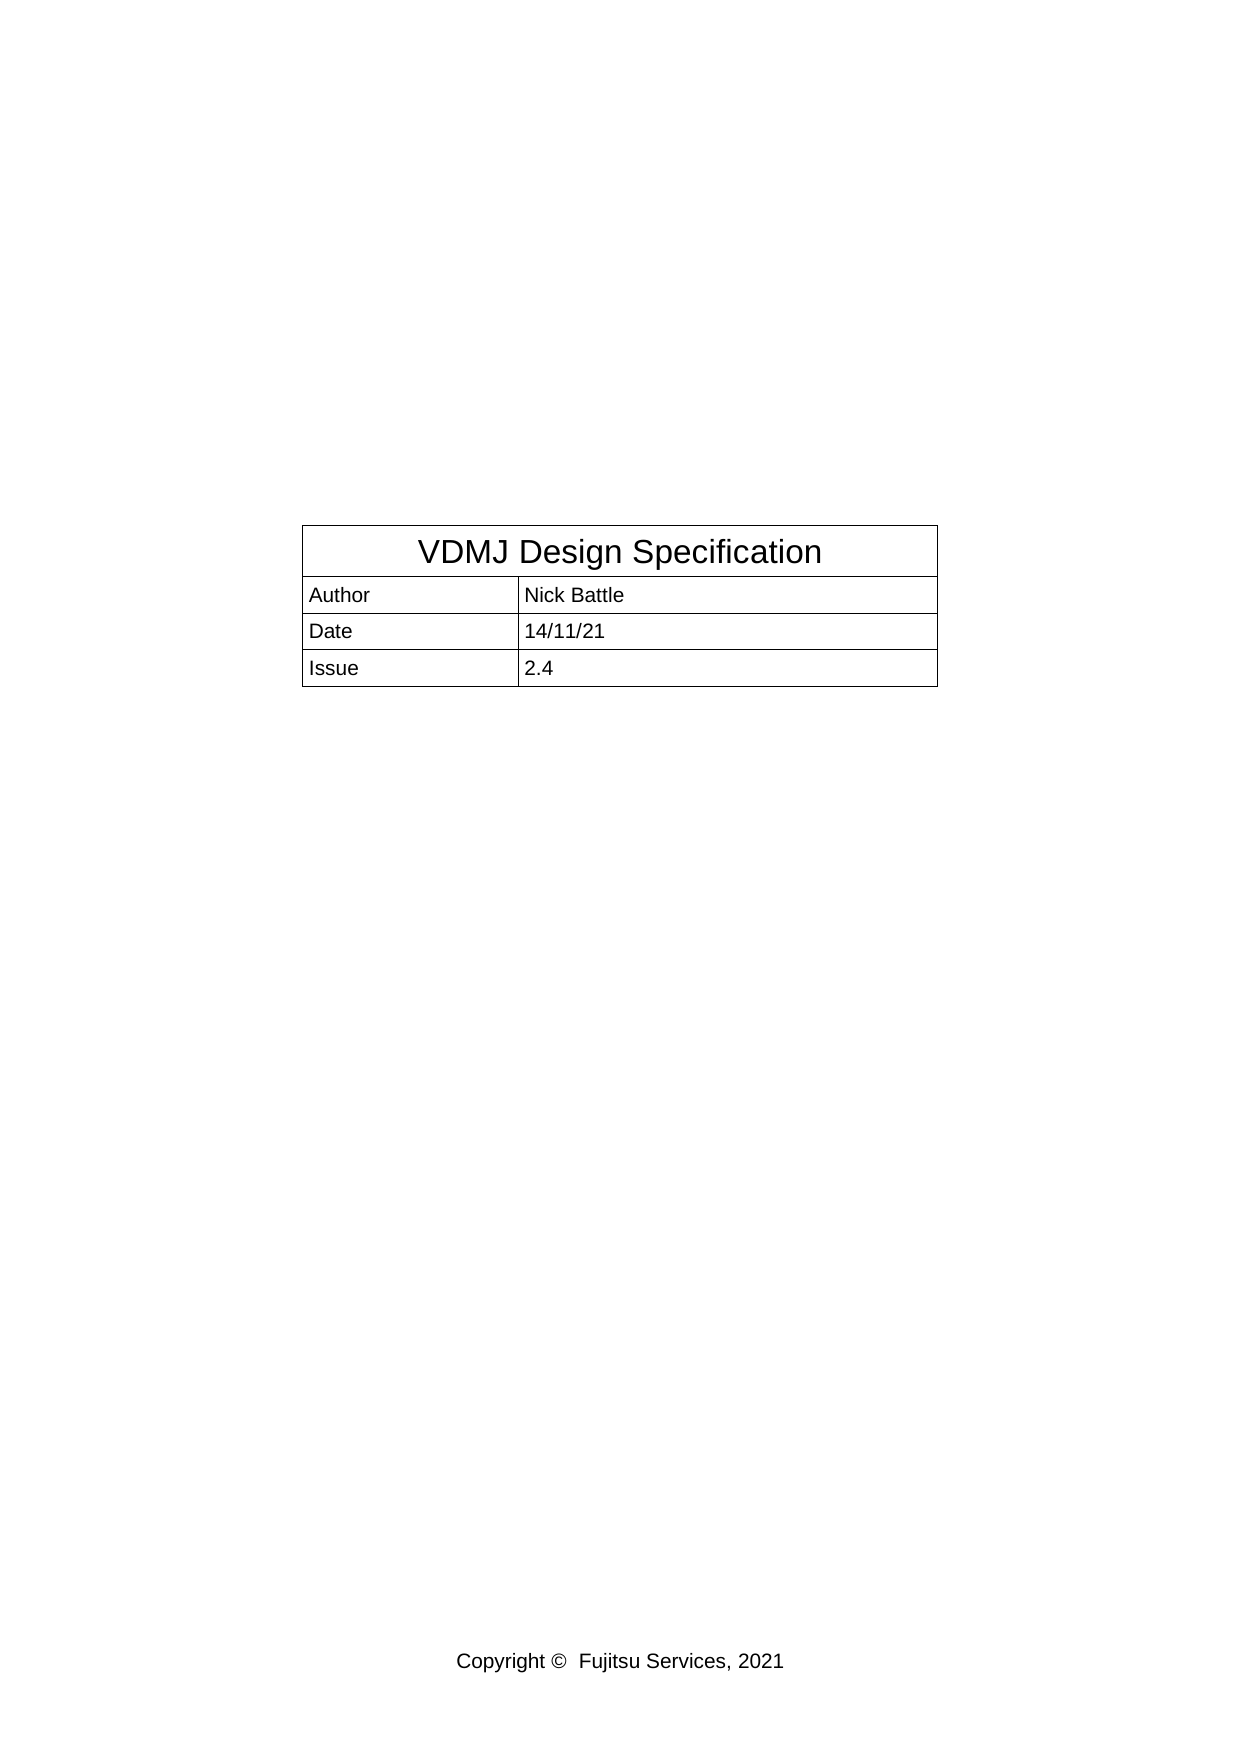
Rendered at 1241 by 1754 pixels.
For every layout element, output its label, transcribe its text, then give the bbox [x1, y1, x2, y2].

table_header VDMJ Design Specification [303, 526, 937, 576]
table_cell 14/11/21 [519, 614, 937, 649]
table_cell Issue [303, 650, 518, 686]
table_cell Date [303, 614, 518, 649]
table_cell Nick Battle [519, 577, 937, 613]
table_cell Author [303, 577, 518, 613]
table_cell 2.4 [519, 650, 937, 686]
